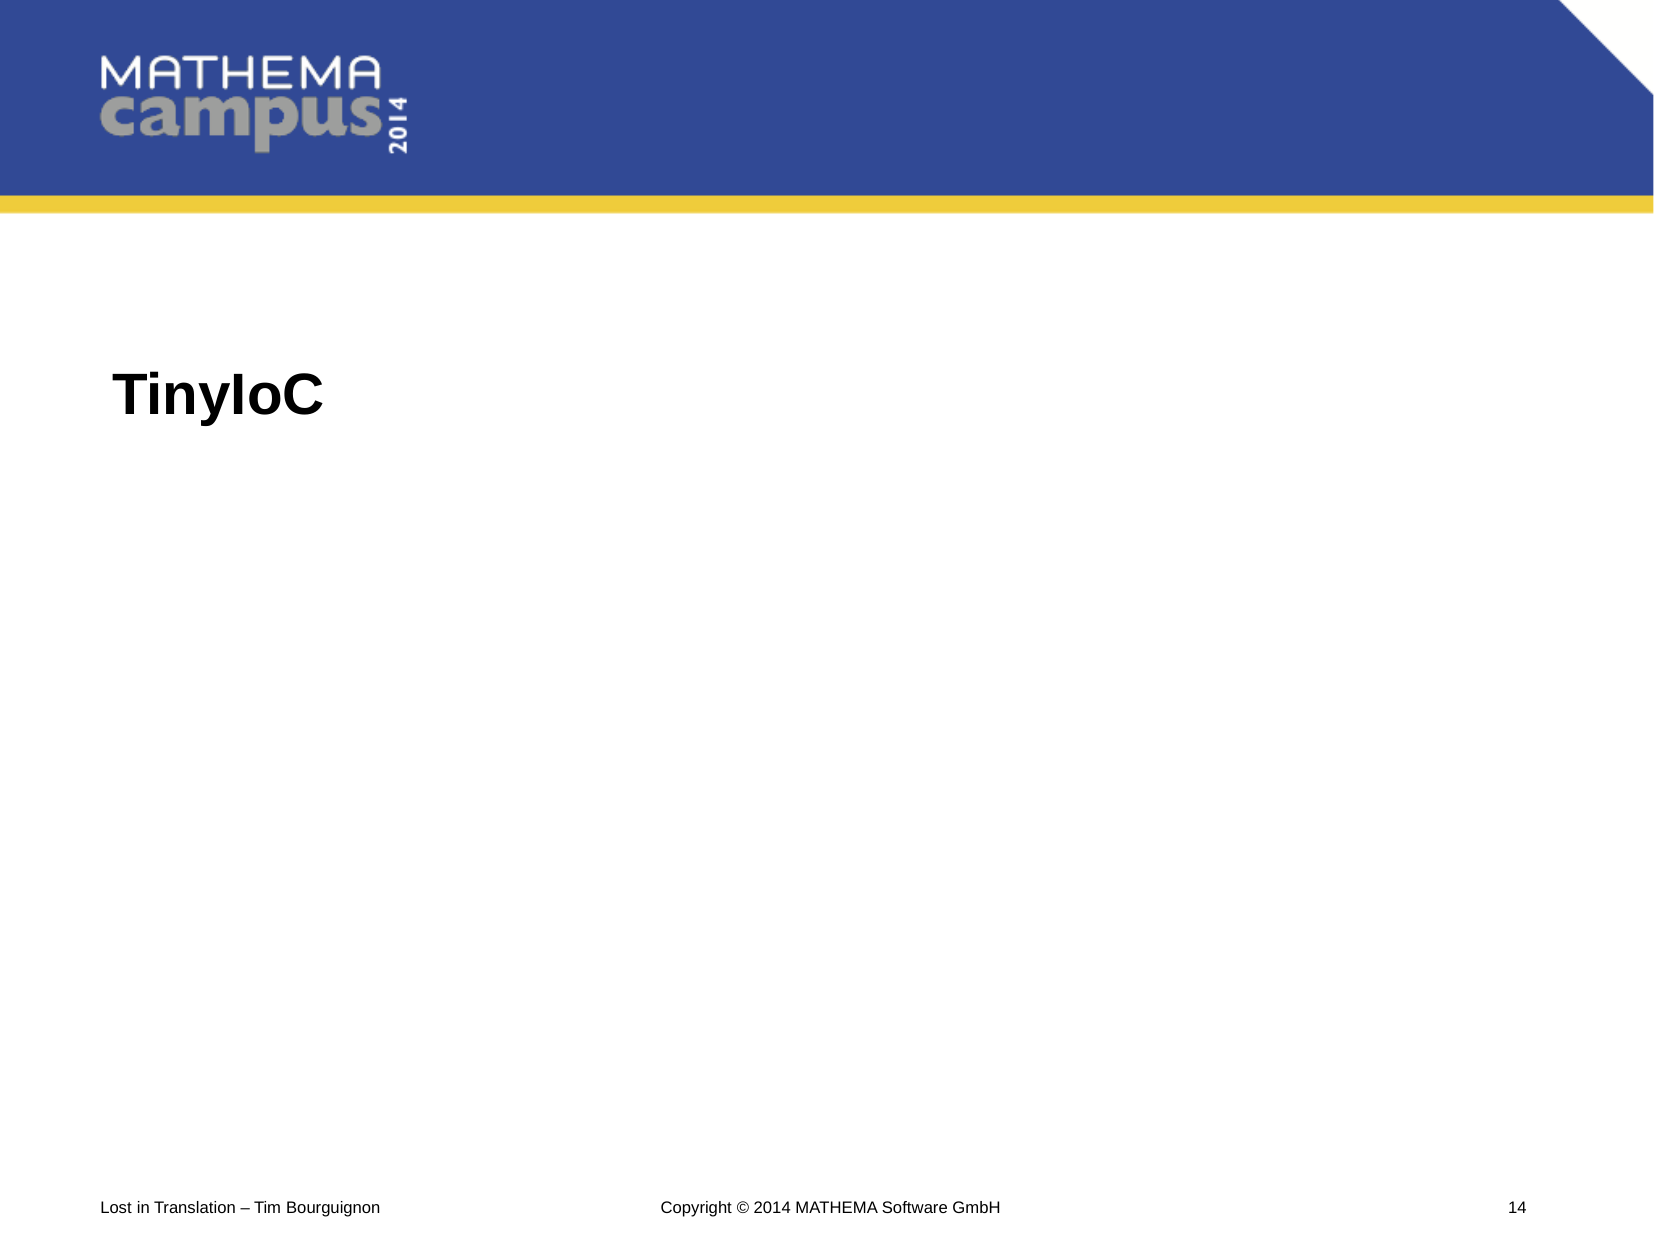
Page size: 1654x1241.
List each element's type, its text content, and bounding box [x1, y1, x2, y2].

picture [0, 0, 1654, 217]
subtitle TinyIoC [112, 361, 1530, 1102]
